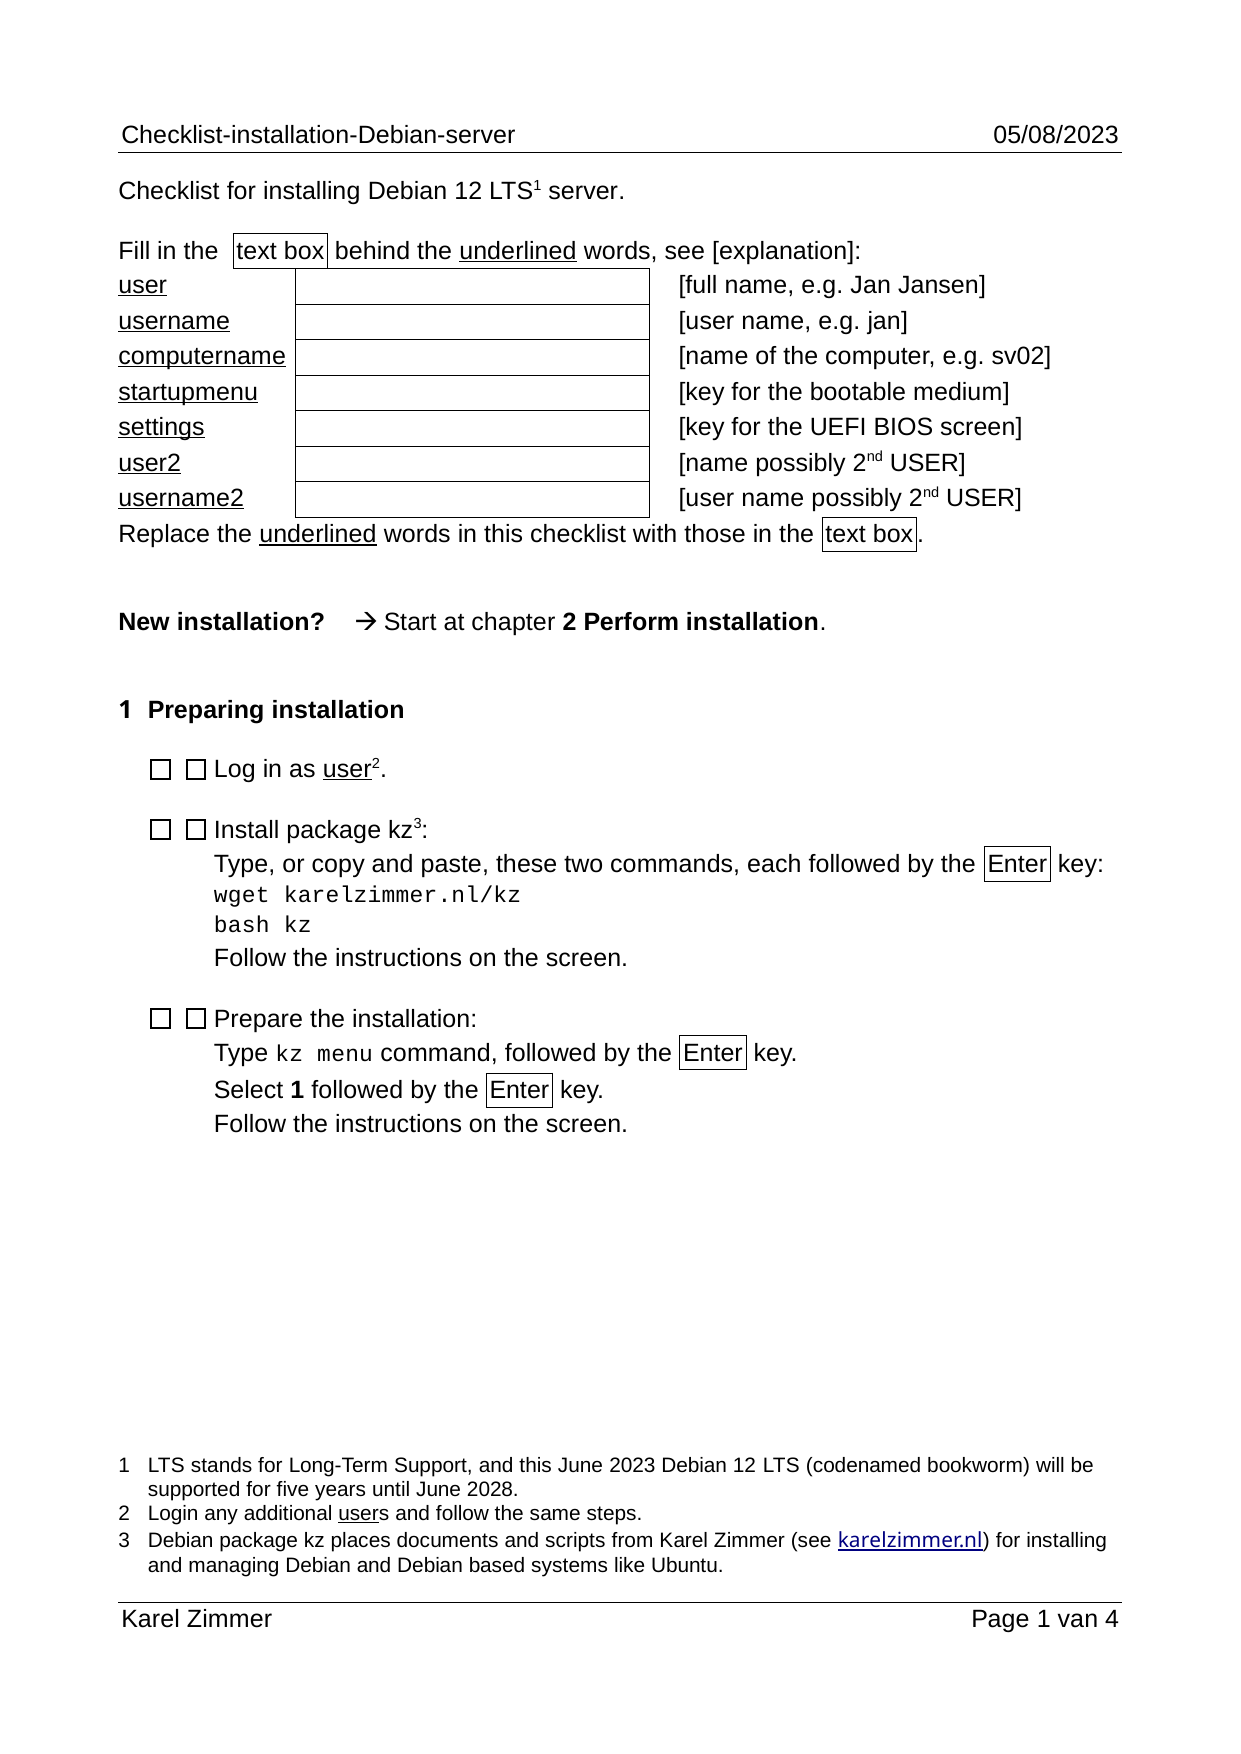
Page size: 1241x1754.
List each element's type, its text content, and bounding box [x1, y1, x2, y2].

text behind the underlined words, see [explanation]: [328, 233, 1122, 268]
table_cell Follow the instructions on the screen. [213, 1109, 1122, 1139]
table_cell Select 1 followed by the Enter key. [213, 1071, 1122, 1109]
text [name of the computer, e.g. sv02] [650, 339, 1122, 375]
list Preparing installation [118, 692, 1122, 726]
table_cell [213, 973, 1122, 1004]
table_cell [118, 943, 142, 973]
table_cell [142, 913, 177, 943]
table_cell wget karelzimmer.nl/kz [213, 883, 1122, 913]
text New installation?  Start at chapter 2 Perform installation. [118, 608, 1122, 636]
table_cell [118, 1004, 142, 1034]
text [key for the UEFI BIOS screen] [650, 410, 1122, 446]
text USERname [118, 304, 295, 339]
text Fill in the [118, 233, 233, 268]
table_header Log in as USER. [213, 754, 1122, 784]
table_cell [142, 943, 177, 973]
table_cell [142, 1004, 177, 1034]
text Checklist for installing Debian 12 LTS server. [118, 177, 1122, 205]
table_cell [118, 1109, 142, 1139]
text [user name, e.g. jan] [650, 304, 1122, 339]
text USERName2 [118, 481, 295, 517]
text . [917, 517, 1122, 552]
table_cell [142, 784, 177, 815]
text COMPUTERNAme [118, 339, 295, 375]
text text box [234, 234, 327, 268]
table_cell [118, 815, 142, 845]
text LTS stands for Long-Term Support, and this June 2023 Debian 12 LTS (codenamed bookworm) will be supported for five years until June 2028. [118, 1449, 1122, 1501]
table_cell [142, 1109, 177, 1139]
table_cell [118, 883, 142, 913]
text [user name possibly 2nd USER] [650, 481, 1122, 517]
table_cell bash kz [213, 913, 1122, 943]
table_cell [118, 913, 142, 943]
table_cell Prepare the installation: [213, 1004, 1122, 1034]
text text box [823, 518, 916, 551]
text Replace the underlined words in this checklist with those in the [118, 517, 822, 552]
table_cell [177, 1071, 213, 1109]
table_cell Type, or copy and paste, these two commands, each followed by the Enter key: [213, 845, 1122, 882]
table_cell [177, 815, 213, 845]
table_cell [177, 913, 213, 943]
text SETTINGS [118, 410, 295, 446]
table_header [177, 754, 213, 784]
table_cell Follow the instructions on the screen. [213, 943, 1122, 973]
table_header [142, 754, 177, 784]
table_cell [142, 1071, 177, 1109]
text [name possibly 2nd USER] [650, 446, 1122, 481]
table_cell Install package kz: [213, 815, 1122, 845]
text [full name, e.g. Jan Jansen] [650, 268, 1122, 304]
table_cell [177, 1109, 213, 1139]
table_cell Type kz menu command, followed by the Enter key. [213, 1034, 1122, 1071]
table_cell [118, 973, 142, 1004]
table_cell [213, 784, 1122, 815]
table_cell [177, 1034, 213, 1071]
table_cell [142, 815, 177, 845]
table_cell [177, 943, 213, 973]
table_cell [142, 883, 177, 913]
table_cell [118, 1034, 142, 1071]
table_cell [142, 1034, 177, 1071]
table_cell [118, 784, 142, 815]
table_cell [177, 845, 213, 882]
text [key for the bootable medium] [650, 375, 1122, 410]
table_cell [177, 784, 213, 815]
table_cell [118, 845, 142, 882]
table_cell [177, 883, 213, 913]
text user [118, 268, 295, 304]
table_cell [118, 1071, 142, 1109]
table_cell [142, 973, 177, 1004]
table_cell [177, 1004, 213, 1034]
text STARTupMEnU [118, 375, 295, 410]
table_cell [142, 845, 177, 882]
table_cell [177, 973, 213, 1004]
table_header [118, 754, 142, 784]
text USER2 [118, 446, 295, 481]
